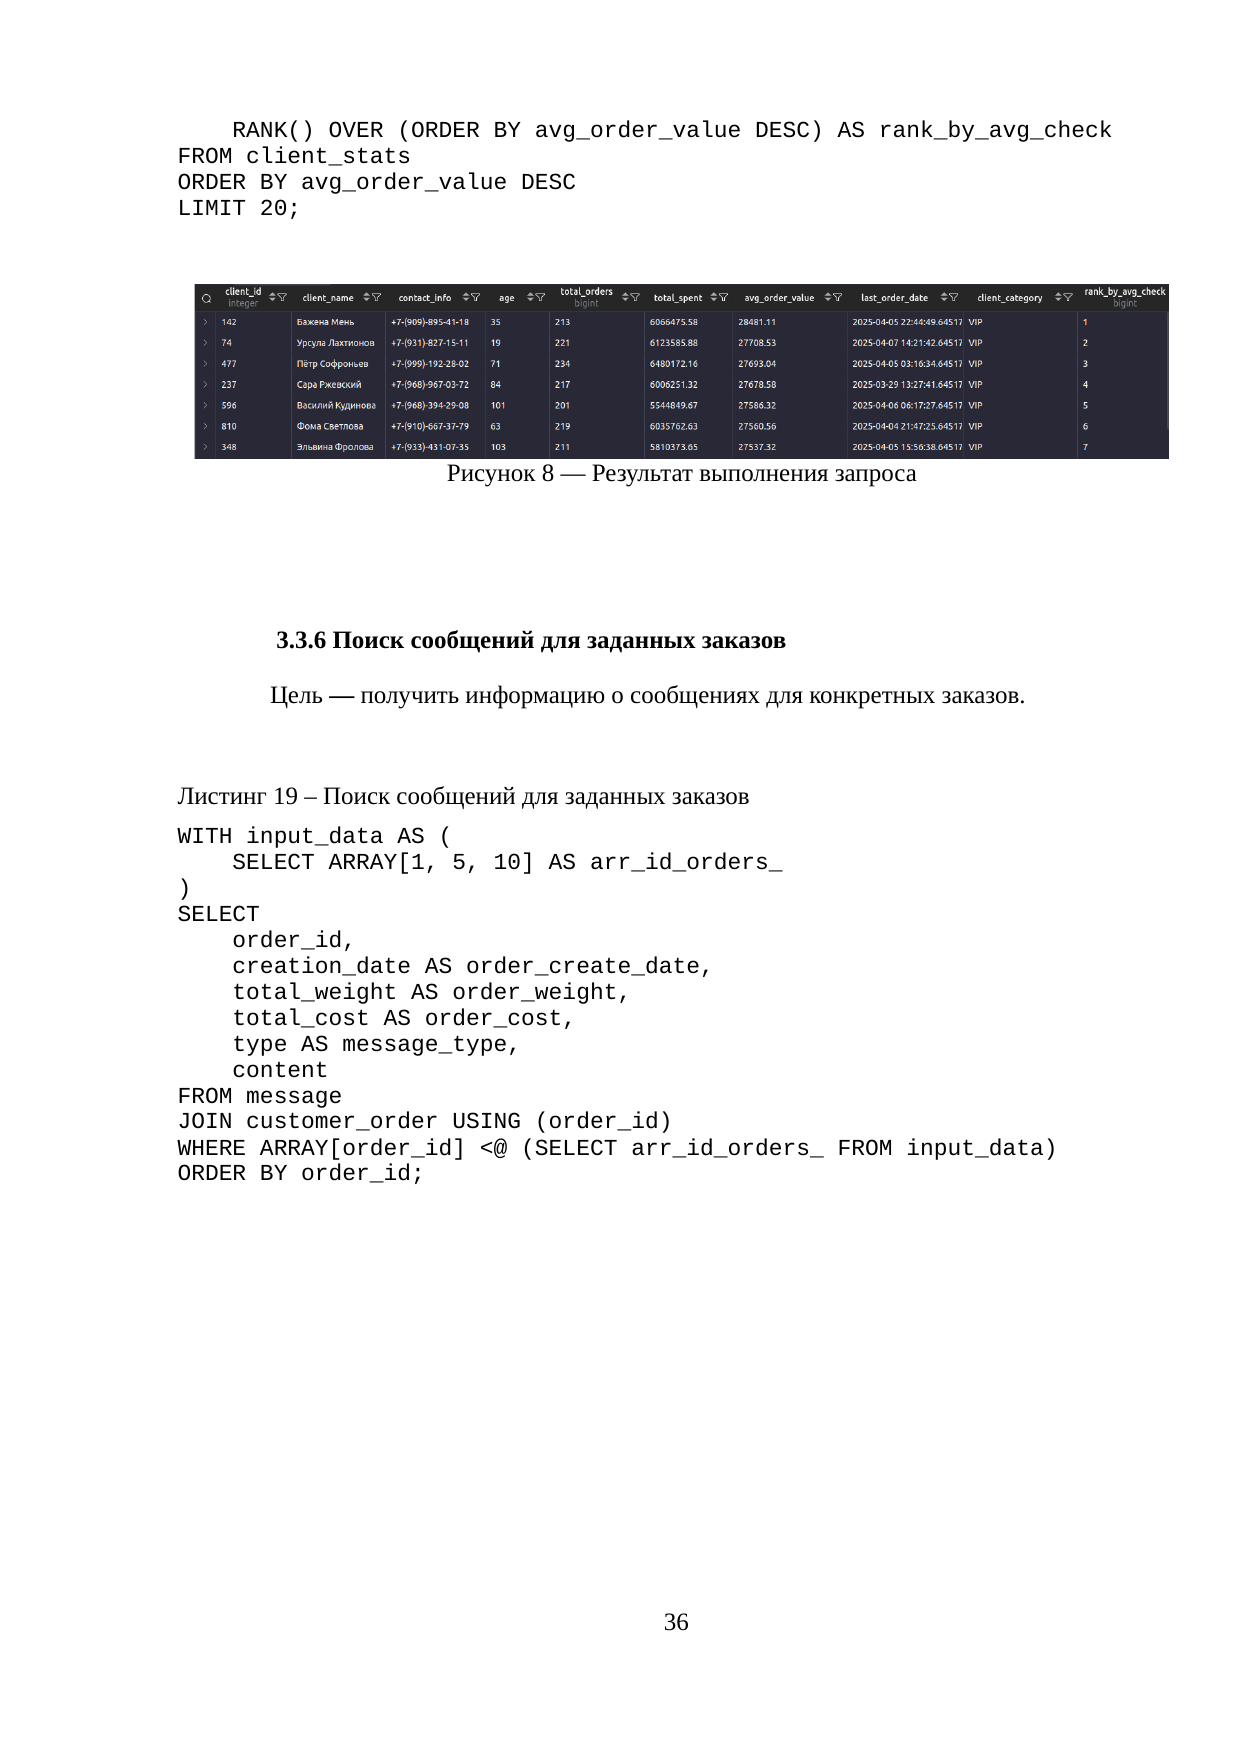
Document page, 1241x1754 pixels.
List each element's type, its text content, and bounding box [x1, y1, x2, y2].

text total_cost AS order_cost, [177, 1006, 1181, 1032]
text FROM message [177, 1084, 1181, 1110]
text SELECT [177, 902, 1181, 928]
text Листинг 19 – Поиск сообщений для заданных заказов [177, 781, 1181, 810]
text ORDER BY avg_order_value DESC [177, 170, 1181, 196]
picture [194, 284, 1169, 459]
text JOIN customer_order USING (order_id) [177, 1110, 1181, 1136]
text SELECT ARRAY[1, 5, 10] AS arr_id_orders_ [177, 851, 1181, 876]
text FROM client_stats [177, 144, 1181, 170]
text Цель — получить информацию о сообщениях для конкретных заказов. [196, 681, 1181, 709]
text total_weight AS order_weight, [177, 980, 1181, 1006]
text WHERE ARRAY[order_id] <@ (SELECT arr_id_orders_ FROM input_data) [177, 1136, 1181, 1162]
text WITH input_data AS ( [177, 824, 1181, 851]
text order_id, [177, 928, 1181, 954]
subtitle 3.3.6 Поиск сообщений для заданных заказов [202, 625, 1181, 654]
text LIMIT 20; [177, 196, 1181, 222]
text type AS message_type, [177, 1032, 1181, 1058]
text creation_date AS order_create_date, [177, 954, 1181, 980]
text Рисунок 8 — Результат выполнения запроса [194, 459, 1169, 487]
text ) [177, 876, 1181, 902]
text ORDER BY order_id; [177, 1162, 1181, 1188]
text content [177, 1058, 1181, 1084]
text RANK() OVER (ORDER BY avg_order_value DESC) AS rank_by_avg_check [177, 118, 1181, 144]
